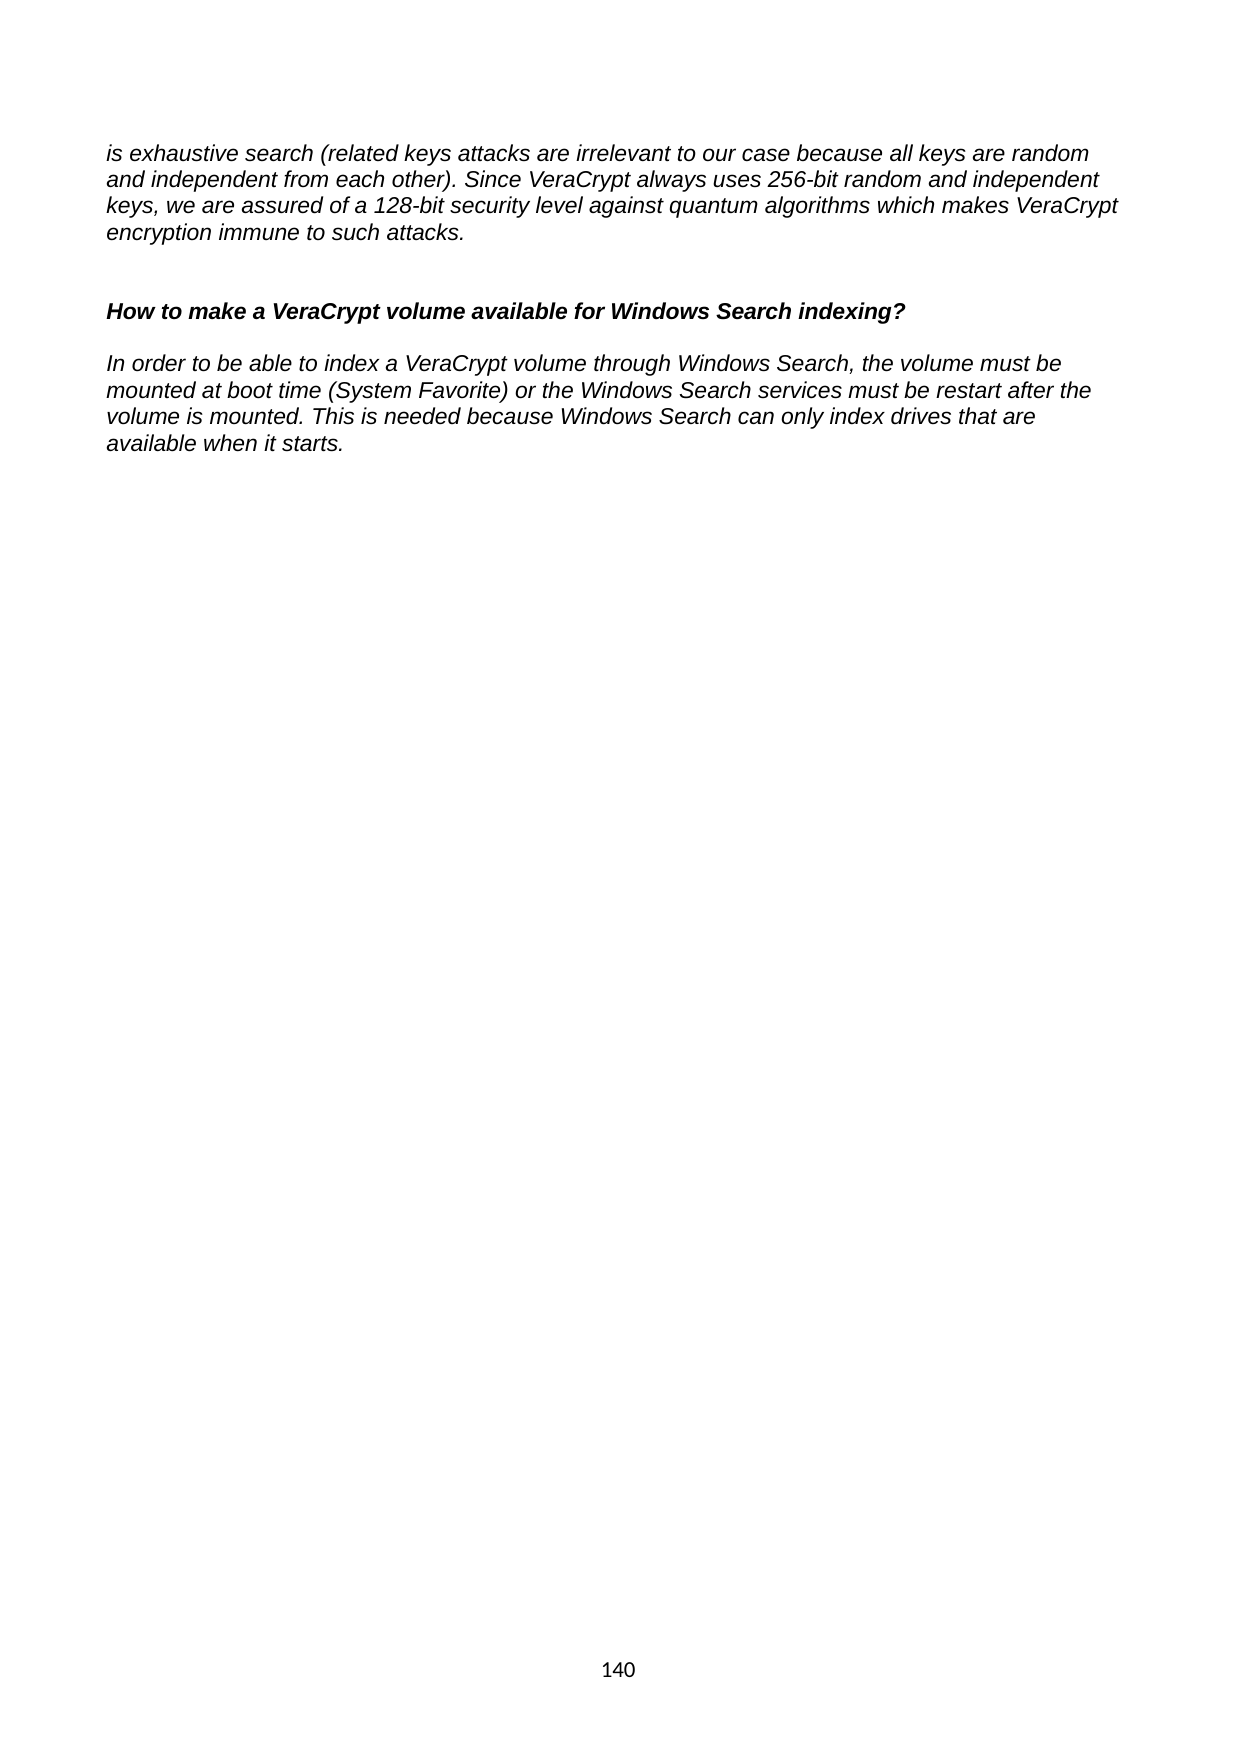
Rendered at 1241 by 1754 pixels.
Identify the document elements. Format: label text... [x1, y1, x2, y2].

text In order to be able to index a VeraCrypt volume through Windows Search, the volume must be mounted at boot time (System Favorite) or the Windows Search services must be restart after the volume is mounted. This is needed because Windows Search can only index drives that are available when it starts. [106, 350, 1130, 456]
text is exhaustive search (related keys attacks are irrelevant to our case because all keys are random and independent from each other). Since VeraCrypt always uses 256-bit random and independent keys, we are assured of a 128-bit security level against quantum algorithms which makes VeraCrypt encryption immune to such attacks. [106, 139, 1130, 245]
text How to make a VeraCrypt volume available for Windows Search indexing? [106, 298, 1130, 324]
